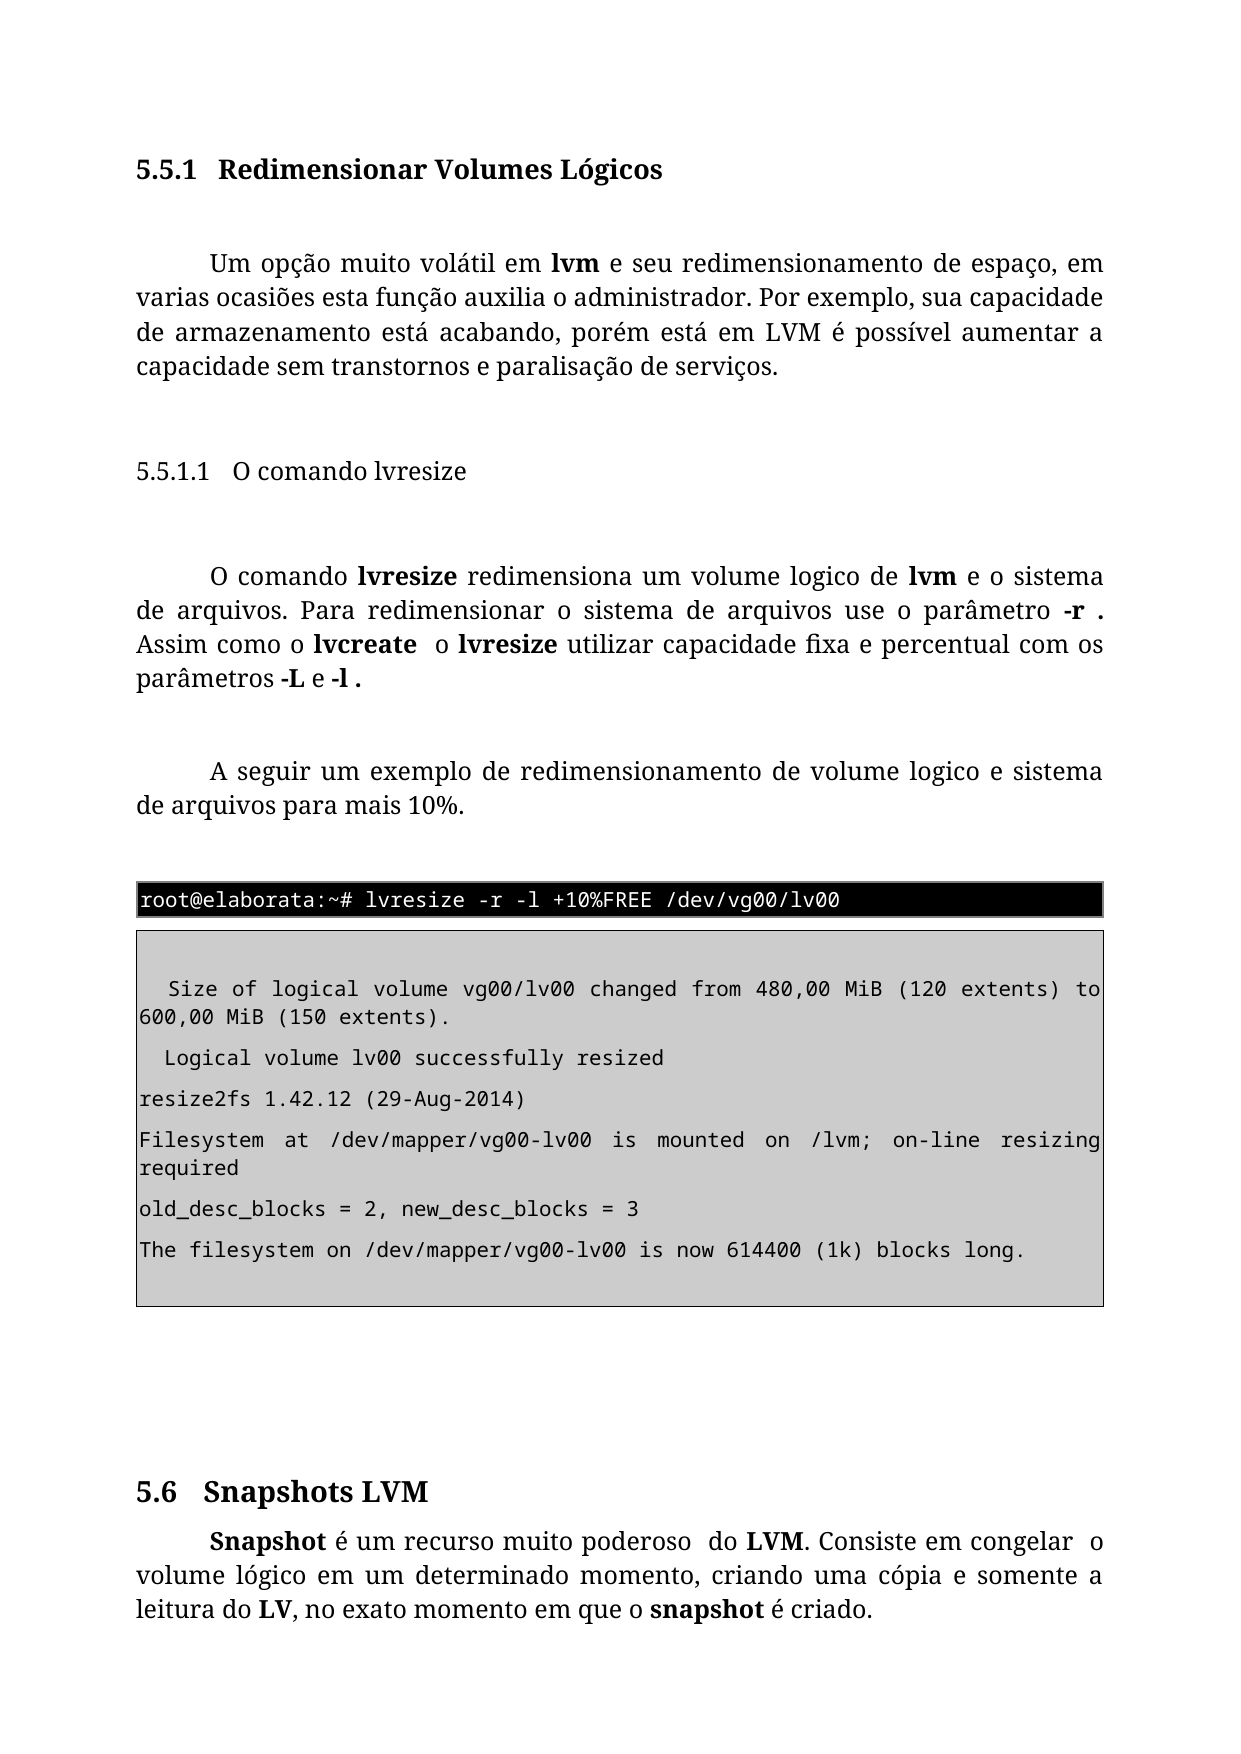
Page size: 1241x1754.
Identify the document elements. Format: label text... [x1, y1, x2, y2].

text Logical volume lv00 successfully resized [137, 1040, 1103, 1072]
text Filesystem at /dev/mapper/vg00-lv00 is mounted on /lvm; on-line resizing required [137, 1122, 1103, 1182]
text Snapshot é um recurso muito poderoso do LVM. Consiste em congelar o volume lógico em um determinado momento, criando uma cópia e somente a leitura do LV, no exato momento em que o snapshot é criado. [136, 1524, 1104, 1626]
subtitle Snapshots LVM [136, 1472, 1104, 1511]
subtitle Redimensionar Volumes Lógicos [136, 150, 1104, 187]
text root@elaborata:~# lvresize -r -l +10%FREE /dev/vg00/lv00 [138, 883, 1102, 916]
text Um opção muito volátil em lvm e seu redimensionamento de espaço, em varias ocasiões esta função auxilia o administrador. Por exemplo, sua capacidade de armazenamento está acabando, porém está em LVM é possível aumentar a capacidade sem transtornos e paralisação de serviços. [136, 246, 1104, 382]
text old_desc_blocks = 2, new_desc_blocks = 3 [137, 1191, 1103, 1223]
text resize2fs 1.42.12 (29-Aug-2014) [137, 1081, 1103, 1113]
text A seguir um exemplo de redimensionamento de volume logico e sistema de arquivos para mais 10%. [136, 754, 1104, 822]
text The filesystem on /dev/mapper/vg00-lv00 is now 614400 (1k) blocks long. [137, 1232, 1103, 1263]
text Size of logical volume vg00/lv00 changed from 480,00 MiB (120 extents) to 600,00 MiB (150 extents). [137, 971, 1103, 1031]
subtitle O comando lvresize [136, 453, 1104, 488]
text O comando lvresize redimensiona um volume logico de lvm e o sistema de arquivos. Para redimensionar o sistema de arquivos use o parâmetro -r . Assim como o lvcreate o lvresize utilizar capacidade fixa e percentual com os parâmetros -L e -l . [136, 559, 1104, 695]
